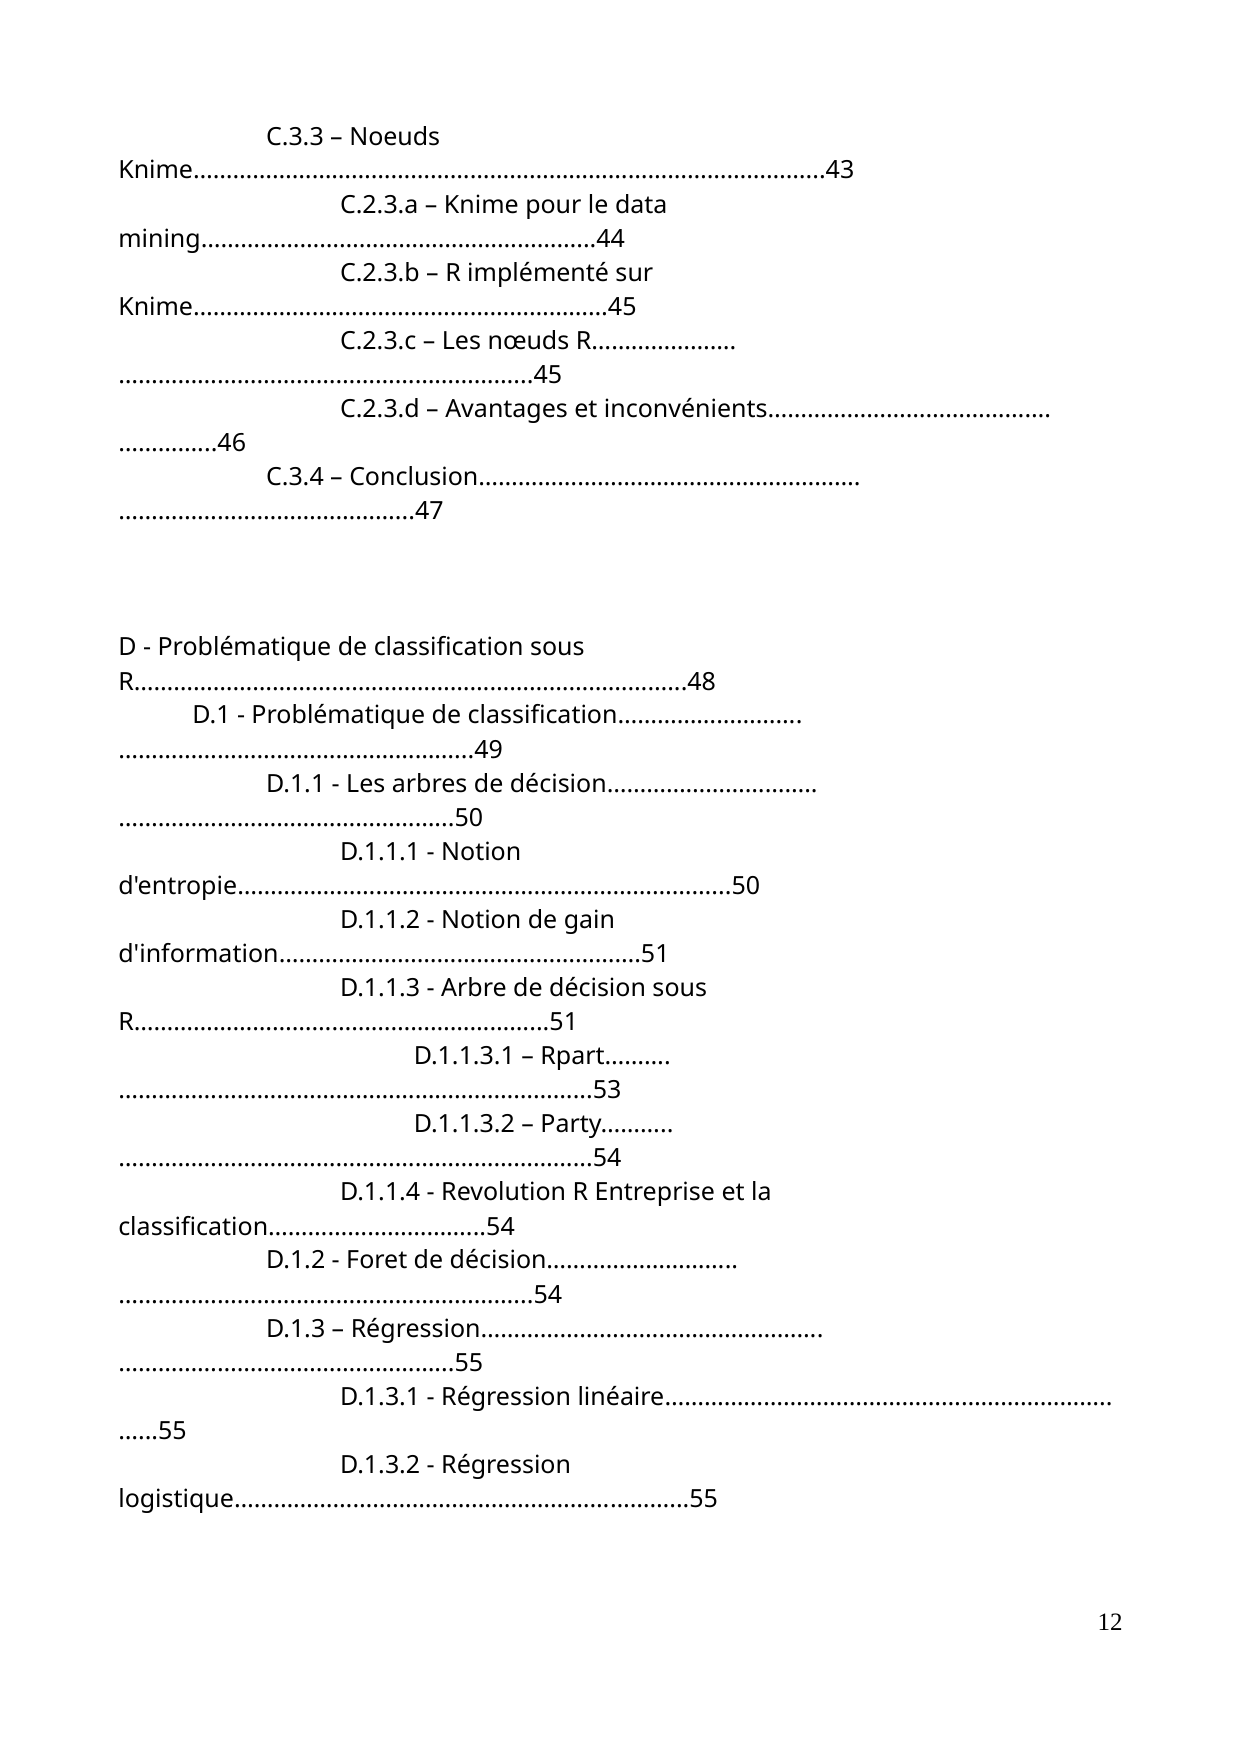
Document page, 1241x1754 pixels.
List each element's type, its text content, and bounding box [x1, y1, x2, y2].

text C.2.3.c – Les nœuds R………………….……………………………………………………...45 [118, 322, 1122, 391]
text C.3.3 – Noeuds Knime…………………………………………………………………………………...43 [118, 118, 1122, 186]
text C.2.3.a – Knime pour le data mining…………………………………………………...44 [118, 186, 1122, 254]
text D - Problématique de classification sous R………………………………………………………………………...48 [118, 595, 1122, 697]
text D.1.2 - Foret de décision………………………..……………………………………………………...54 [118, 1242, 1122, 1310]
text D.1.1.3 - Arbre de décision sous R……………………………………………………...51 [118, 970, 1122, 1038]
text D.1.1 - Les arbres de décision…………………………..…………………………………………...50 [118, 765, 1122, 833]
text D.1 - Problématique de classification……………………….……………………………………………...49 [118, 697, 1122, 765]
text C.2.3.b – R implémenté sur Knime………………………………………………………45 [118, 254, 1122, 322]
text D.1.3 – Régression…………………………………………….…………………………………………...55 [118, 1310, 1122, 1378]
text D.1.1.3.1 – Rpart……….……………………………………………………………...53 [118, 1038, 1122, 1106]
text D.1.3.2 - Régression logistique…………………………………………………………...55 [118, 1447, 1122, 1515]
text C.3.4 – Conclusion………………………………………………….……………………………………...47 [118, 459, 1122, 527]
text D.1.3.1 - Régression linéaire…………………………………………………………..…...55 [118, 1378, 1122, 1447]
text C.2.3.d – Avantages et inconvénients…………………………………….…………...46 [118, 391, 1122, 459]
text D.1.1.1 - Notion d'entropie………………………………………………………………...50 [118, 833, 1122, 902]
text D.1.1.2 - Notion de gain d'information……………………………………………….51 [118, 902, 1122, 970]
text D.1.1.3.2 – Party………..……………………………………………………………...54 D.1.1.4 - Revolution R Entreprise et la classification…………………………...54 [118, 1106, 1122, 1242]
